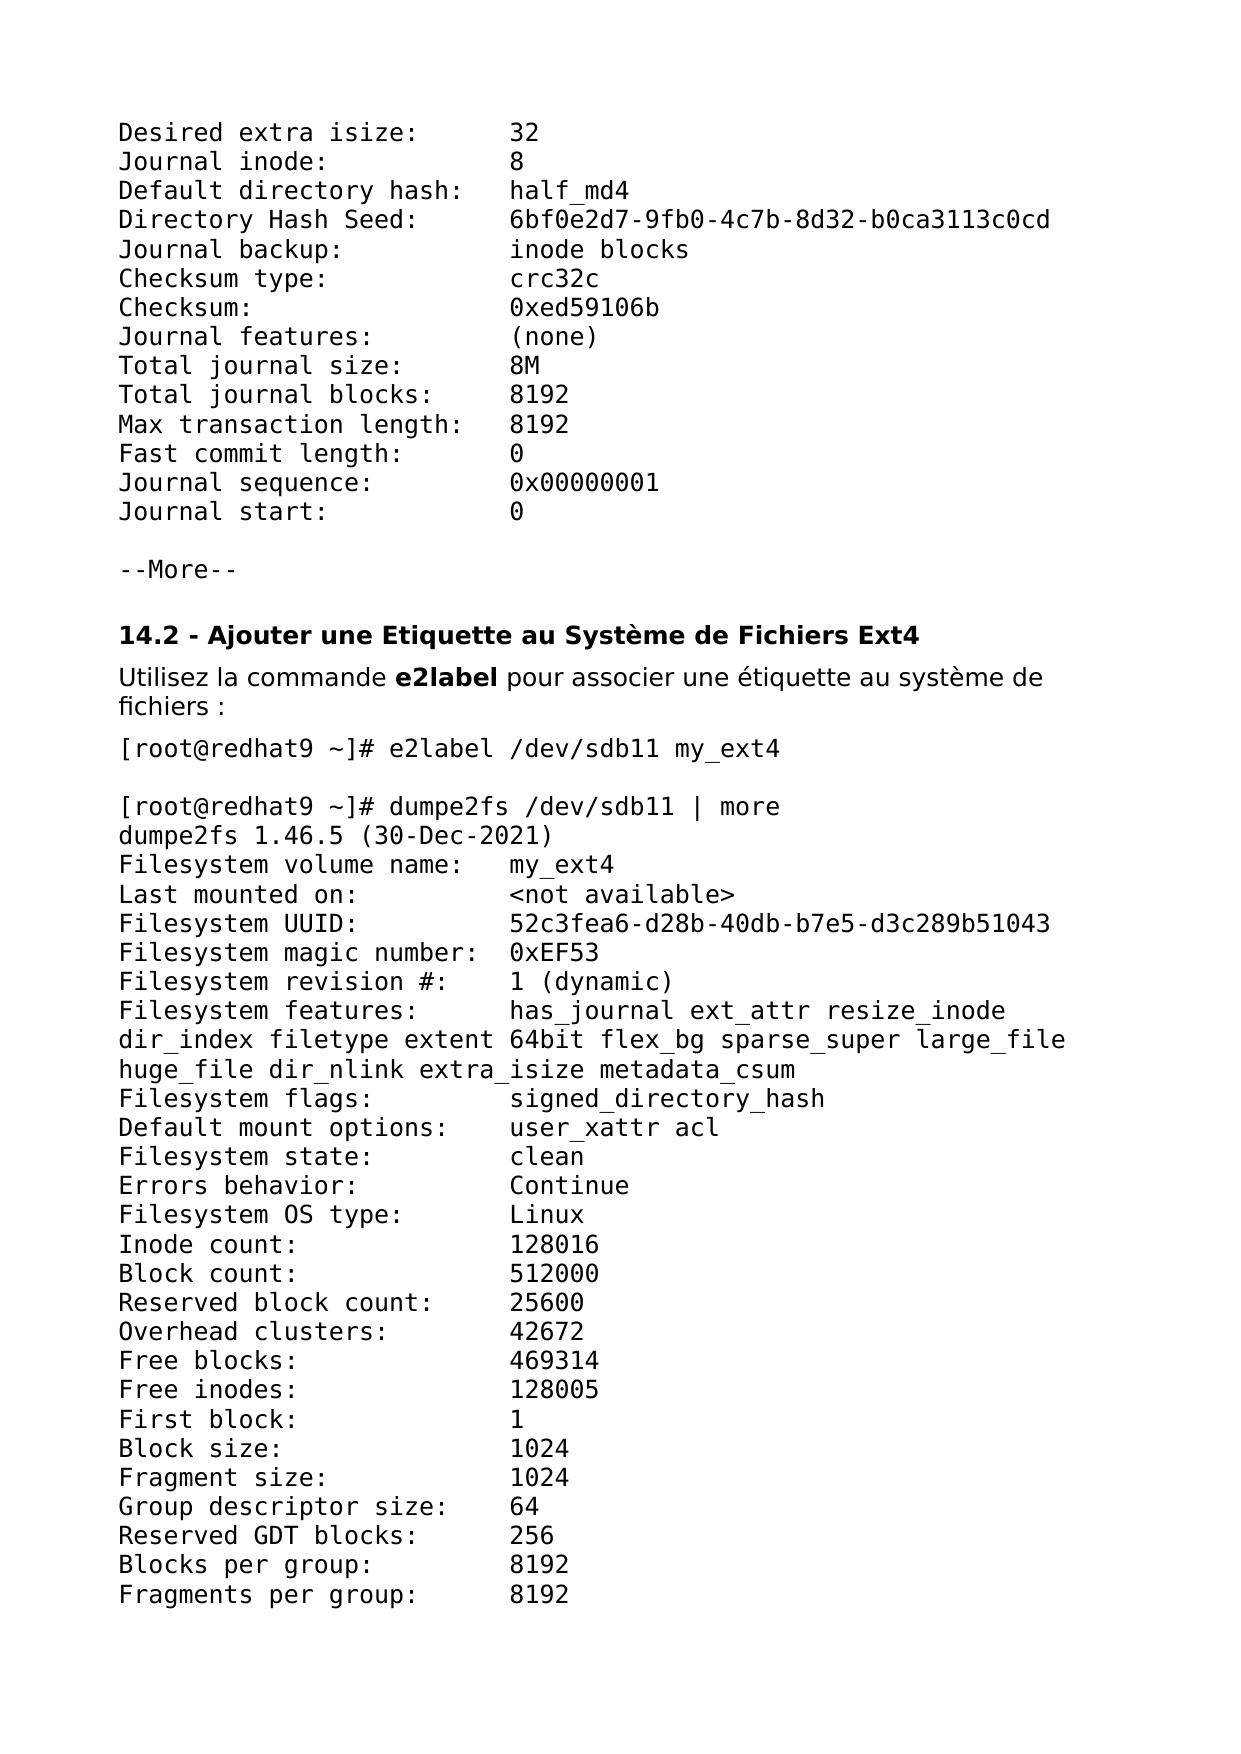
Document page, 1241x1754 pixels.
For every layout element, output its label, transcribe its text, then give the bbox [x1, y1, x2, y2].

text Desired extra isize: 32 Journal inode: 8 Default directory hash: half_md4 Directory Hash Seed: 6bf0e2d7-9fb0-4c7b-8d32-b0ca3113c0cd Journal backup: inode blocks Checksum type: crc32c Checksum: 0xed59106b Journal features: (none) Total journal size: 8M Total journal blocks: 8192 Max transaction length: 8192 Fast commit length: 0 Journal sequence: 0x00000001 Journal start: 0 --More-- [118, 118, 1122, 585]
text Utilisez la commande e2label pour associer une étiquette au système de fichiers : [118, 663, 1122, 722]
text [root@redhat9 ~]# e2label /dev/sdb11 my_ext4 [root@redhat9 ~]# dumpe2fs /dev/sdb11 | more dumpe2fs 1.46.5 (30-Dec-2021) Filesystem volume name: my_ext4 Last mounted on: <not available> Filesystem UUID: 52c3fea6-d28b-40db-b7e5-d3c289b51043 Filesystem magic number: 0xEF53 Filesystem revision #: 1 (dynamic) Filesystem features: has_journal ext_attr resize_inode dir_index filetype extent 64bit flex_bg sparse_super large_file huge_file dir_nlink extra_isize metadata_csum Filesystem flags: signed_directory_hash Default mount options: user_xattr acl Filesystem state: clean Errors behavior: Continue Filesystem OS type: Linux Inode count: 128016 Block count: 512000 Reserved block count: 25600 Overhead clusters: 42672 Free blocks: 469314 Free inodes: 128005 First block: 1 Block size: 1024 Fragment size: 1024 Group descriptor size: 64 Reserved GDT blocks: 256 Blocks per group: 8192 Fragments per group: 8192 [118, 734, 1122, 1609]
subtitle 14.2 - Ajouter une Etiquette au Système de Fichiers Ext4 [118, 622, 1122, 651]
